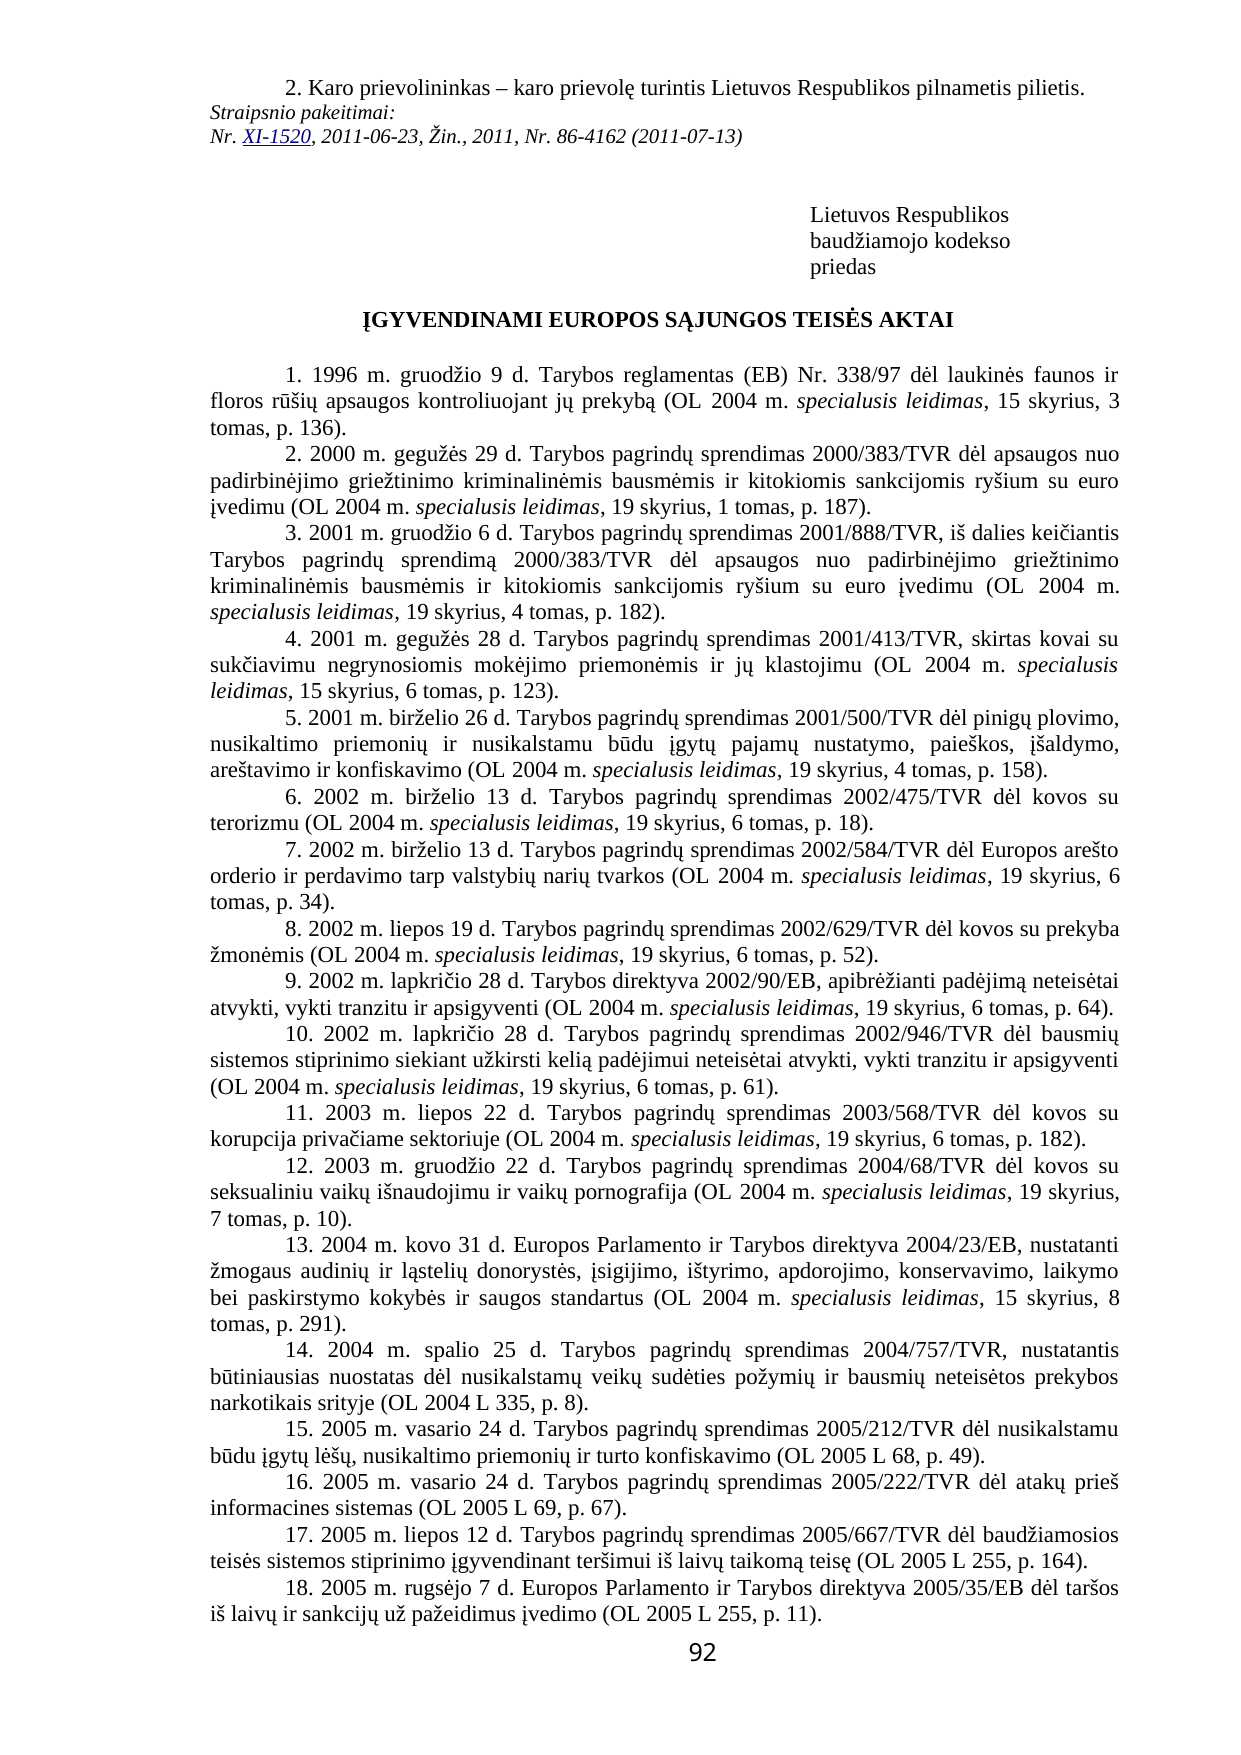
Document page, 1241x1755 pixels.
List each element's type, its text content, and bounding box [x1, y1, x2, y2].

text priedas [210, 253, 1120, 280]
text 14. 2004 m. spalio 25 d. Tarybos pagrindų sprendimas 2004/757/TVR, nustatantis būtiniausias nuostatas dėl nusikalstamų veikų sudėties požymių ir bausmių neteisėtos prekybos narkotikais srityje (OL 2004 L 335, p. 8). [210, 1336, 1120, 1415]
text 11. 2003 m. liepos 22 d. Tarybos pagrindų sprendimas 2003/568/TVR dėl kovos su korupcija privačiame sektoriuje (OL 2004 m. specialusis leidimas, 19 skyrius, 6 tomas, p. 182). [210, 1099, 1120, 1152]
text 3. 2001 m. gruodžio 6 d. Tarybos pagrindų sprendimas 2001/888/TVR, iš dalies keičiantis Tarybos pagrindų sprendimą 2000/383/TVR dėl apsaugos nuo padirbinėjimo griežtinimo kriminalinėmis bausmėmis ir kitokiomis sankcijomis ryšium su euro įvedimu (OL 2004 m. specialusis leidimas, 19 skyrius, 4 tomas, p. 182). [210, 519, 1120, 625]
text baudžiamojo kodekso [210, 227, 1120, 253]
text 5. 2001 m. birželio 26 d. Tarybos pagrindų sprendimas 2001/500/TVR dėl pinigų plovimo, nusikaltimo priemonių ir nusikalstamu būdu įgytų pajamų nustatymo, paieškos, įšaldymo, areštavimo ir konfiskavimo (OL 2004 m. specialusis leidimas, 19 skyrius, 4 tomas, p. 158). [210, 704, 1120, 783]
text Straipsnio pakeitimai: [210, 100, 1120, 124]
text 15. 2005 m. vasario 24 d. Tarybos pagrindų sprendimas 2005/212/TVR dėl nusikalstamu būdu įgytų lėšų, nusikaltimo priemonių ir turto konfiskavimo (OL 2005 L 68, p. 49). [210, 1415, 1120, 1468]
text 12. 2003 m. gruodžio 22 d. Tarybos pagrindų sprendimas 2004/68/TVR dėl kovos su seksualiniu vaikų išnaudojimu ir vaikų pornografija (OL 2004 m. specialusis leidimas, 19 skyrius, 7 tomas, p. 10). [210, 1152, 1120, 1231]
text 7. 2002 m. birželio 13 d. Tarybos pagrindų sprendimas 2002/584/TVR dėl Europos arešto orderio ir perdavimo tarp valstybių narių tvarkos (OL 2004 m. specialusis leidimas, 19 skyrius, 6 tomas, p. 34). [210, 836, 1120, 915]
subtitle ĮGYVENDINAMI EUROPOS SĄJUNGOS TEISĖS AKTAI [210, 306, 1106, 332]
text 18. 2005 m. rugsėjo 7 d. Europos Parlamento ir Tarybos direktyva 2005/35/EB dėl taršos iš laivų ir sankcijų už pažeidimus įvedimo (OL 2005 L 255, p. 11). [210, 1573, 1120, 1626]
text 2. Karo prievolininkas – karo prievolę turintis Lietuvos Respublikos pilnametis pilietis. [210, 73, 1120, 100]
text 17. 2005 m. liepos 12 d. Tarybos pagrindų sprendimas 2005/667/TVR dėl baudžiamosios teisės sistemos stiprinimo įgyvendinant teršimui iš laivų taikomą teisę (OL 2005 L 255, p. 164). [210, 1521, 1120, 1573]
text 10. 2002 m. lapkričio 28 d. Tarybos pagrindų sprendimas 2002/946/TVR dėl bausmių sistemos stiprinimo siekiant užkirsti kelią padėjimui neteisėtai atvykti, vykti tranzitu ir apsigyventi (OL 2004 m. specialusis leidimas, 19 skyrius, 6 tomas, p. 61). [210, 1020, 1120, 1099]
text Nr. XI-1520, 2011-06-23, Žin., 2011, Nr. 86-4162 (2011-07-13) [210, 124, 1120, 148]
text 6. 2002 m. birželio 13 d. Tarybos pagrindų sprendimas 2002/475/TVR dėl kovos su terorizmu (OL 2004 m. specialusis leidimas, 19 skyrius, 6 tomas, p. 18). [210, 783, 1120, 836]
text 9. 2002 m. lapkričio 28 d. Tarybos direktyva 2002/90/EB, apibrėžianti padėjimą neteisėtai atvykti, vykti tranzitu ir apsigyventi (OL 2004 m. specialusis leidimas, 19 skyrius, 6 tomas, p. 64). [210, 967, 1120, 1020]
text 13. 2004 m. kovo 31 d. Europos Parlamento ir Tarybos direktyva 2004/23/EB, nustatanti žmogaus audinių ir ląstelių donorystės, įsigijimo, ištyrimo, apdorojimo, konservavimo, laikymo bei paskirstymo kokybės ir saugos standartus (OL 2004 m. specialusis leidimas, 15 skyrius, 8 tomas, p. 291). [210, 1231, 1120, 1336]
text 4. 2001 m. gegužės 28 d. Tarybos pagrindų sprendimas 2001/413/TVR, skirtas kovai su sukčiavimu negrynosiomis mokėjimo priemonėmis ir jų klastojimu (OL 2004 m. specialusis leidimas, 15 skyrius, 6 tomas, p. 123). [210, 625, 1120, 704]
text Lietuvos Respublikos [210, 201, 1120, 227]
text 16. 2005 m. vasario 24 d. Tarybos pagrindų sprendimas 2005/222/TVR dėl atakų prieš informacines sistemas (OL 2005 L 69, p. 67). [210, 1468, 1120, 1521]
text 2. 2000 m. gegužės 29 d. Tarybos pagrindų sprendimas 2000/383/TVR dėl apsaugos nuo padirbinėjimo griežtinimo kriminalinėmis bausmėmis ir kitokiomis sankcijomis ryšium su euro įvedimu (OL 2004 m. specialusis leidimas, 19 skyrius, 1 tomas, p. 187). [210, 440, 1120, 519]
text 1. 1996 m. gruodžio 9 d. Tarybos reglamentas (EB) Nr. 338/97 dėl laukinės faunos ir floros rūšių apsaugos kontroliuojant jų prekybą (OL 2004 m. specialusis leidimas, 15 skyrius, 3 tomas, p. 136). [210, 361, 1120, 440]
text 8. 2002 m. liepos 19 d. Tarybos pagrindų sprendimas 2002/629/TVR dėl kovos su prekyba žmonėmis (OL 2004 m. specialusis leidimas, 19 skyrius, 6 tomas, p. 52). [210, 915, 1120, 967]
